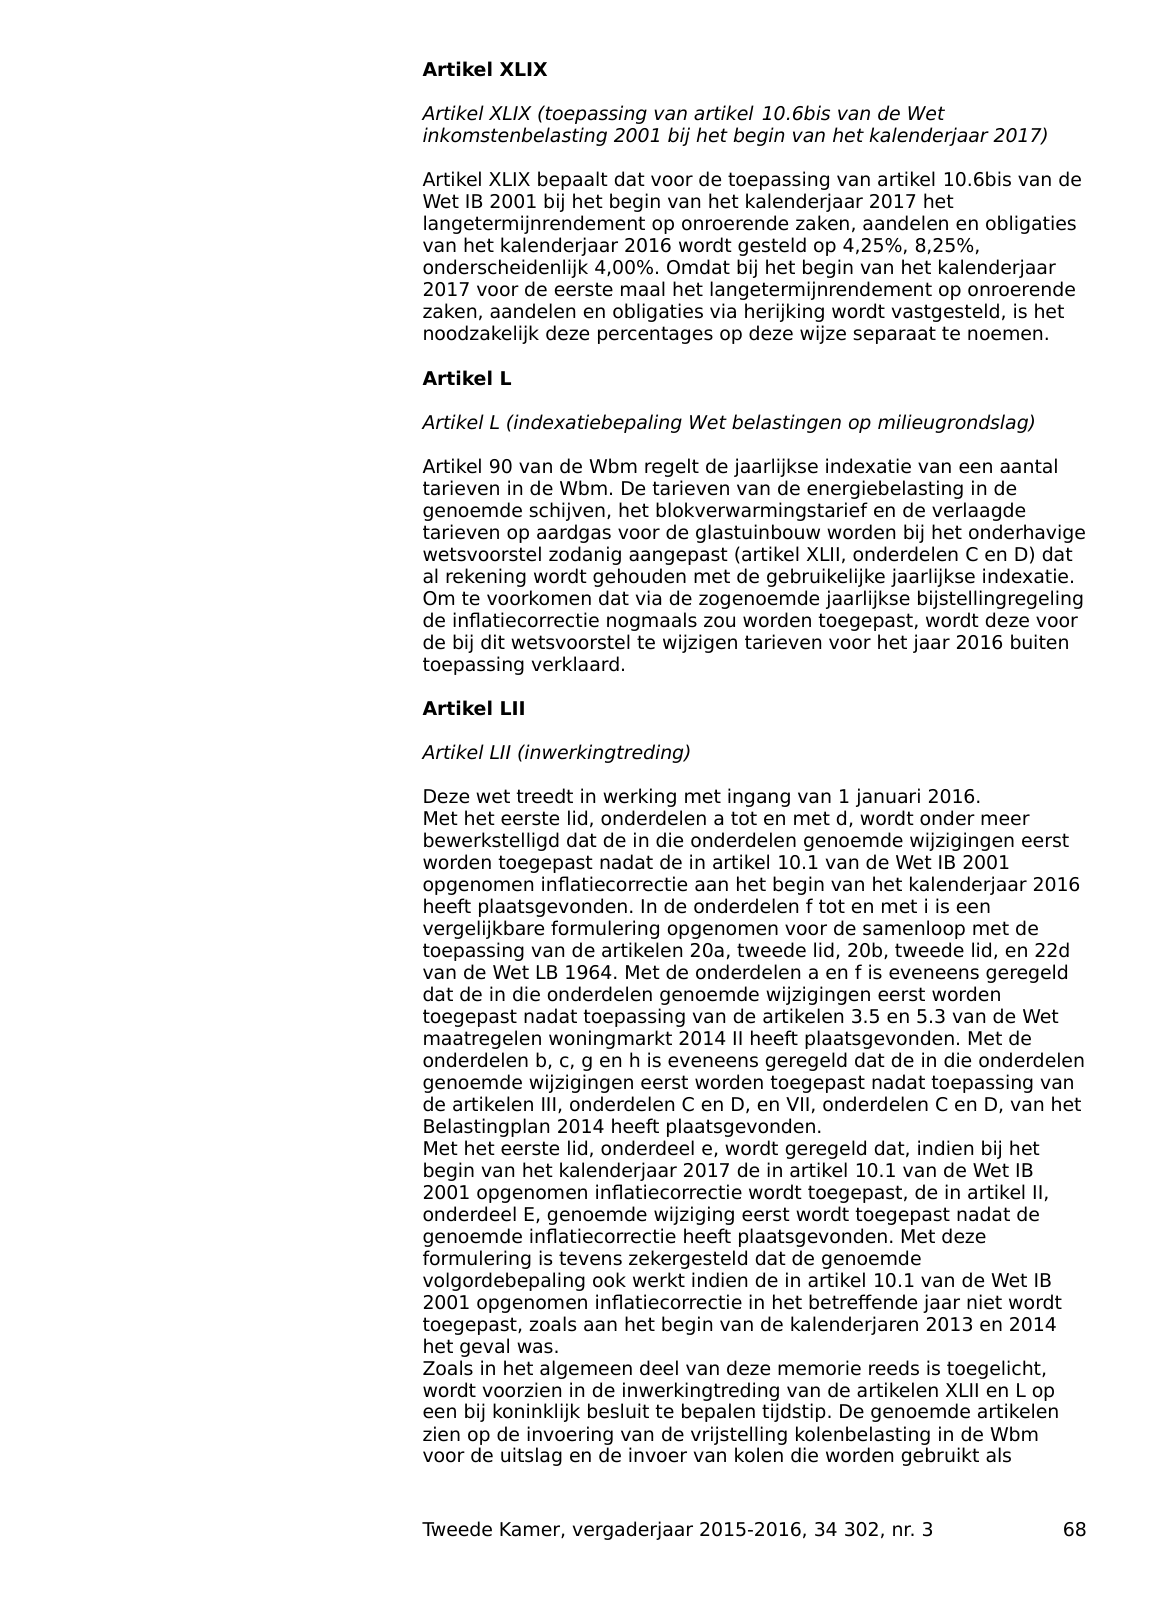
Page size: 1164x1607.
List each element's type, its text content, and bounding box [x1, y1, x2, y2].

text Artikel 90 van de Wbm regelt de jaarlijkse indexatie van een aantal tarieven in de Wbm. De tarieven van de energiebelasting in de genoemde schijven, het blokverwarmingstarief en de verlaagde tarieven op aardgas voor de glastuinbouw worden bij het onderhavige wetsvoorstel zodanig aangepast (artikel XLII, onderdelen C en D) dat al rekening wordt gehouden met de gebruikelijke jaarlijkse indexatie. Om te voorkomen dat via de zogenoemde jaarlijkse bijstellingregeling de inflatiecorrectie nogmaals zou worden toegepast, wordt deze voor de bij dit wetsvoorstel te wijzigen tarieven voor het jaar 2016 buiten toepassing verklaard. [422, 456, 1087, 676]
text Artikel XLIX bepaalt dat voor de toepassing van artikel 10.6bis van de Wet IB 2001 bij het begin van het kalenderjaar 2017 het langetermijnrendement op onroerende zaken, aandelen en obligaties van het kalenderjaar 2016 wordt gesteld op 4,25%, 8,25%, onderscheidenlijk 4,00%. Omdat bij het begin van het kalenderjaar 2017 voor de eerste maal het langetermijnrendement op onroerende zaken, aandelen en obligaties via herijking wordt vastgesteld, is het noodzakelijk deze percentages op deze wijze separaat te noemen. [422, 169, 1087, 345]
subtitle Artikel XLIX [422, 59, 1087, 81]
text Met het eerste lid, onderdeel e, wordt geregeld dat, indien bij het begin van het kalenderjaar 2017 de in artikel 10.1 van de Wet IB 2001 opgenomen inflatiecorrectie wordt toegepast, de in artikel II, onderdeel E, genoemde wijziging eerst wordt toegepast nadat de genoemde inflatiecorrectie heeft plaatsgevonden. Met deze formulering is tevens zekergesteld dat de genoemde volgordebepaling ook werkt indien de in artikel 10.1 van de Wet IB 2001 opgenomen inflatiecorrectie in het betreffende jaar niet wordt toegepast, zoals aan het begin van de kalenderjaren 2013 en 2014 het geval was. [422, 1138, 1087, 1357]
subtitle Artikel XLIX (toepassing van artikel 10.6bis van de Wet inkomstenbelasting 2001 bij het begin van het kalenderjaar 2017) [422, 103, 1087, 147]
text Zoals in het algemeen deel van deze memorie reeds is toegelicht, wordt voorzien in de inwerkingtreding van de artikelen XLII en L op een bij koninklijk besluit te bepalen tijdstip. De genoemde artikelen zien op de invoering van de vrijstelling kolenbelasting in de Wbm voor de uitslag en de invoer van kolen die worden gebruikt als [422, 1357, 1087, 1467]
subtitle Artikel LII [422, 698, 1087, 720]
subtitle Artikel L (indexatiebepaling Wet belastingen op milieugrondslag) [422, 412, 1087, 433]
text Deze wet treedt in werking met ingang van 1 januari 2016. [422, 786, 1087, 808]
subtitle Artikel L [422, 367, 1087, 389]
text Met het eerste lid, onderdelen a tot en met d, wordt onder meer bewerkstelligd dat de in die onderdelen genoemde wijzigingen eerst worden toegepast nadat de in artikel 10.1 van de Wet IB 2001 opgenomen inflatiecorrectie aan het begin van het kalenderjaar 2016 heeft plaatsgevonden. In de onderdelen f tot en met i is een vergelijkbare formulering opgenomen voor de samenloop met de toepassing van de artikelen 20a, tweede lid, 20b, tweede lid, en 22d van de Wet LB 1964. Met de onderdelen a en f is eveneens geregeld dat de in die onderdelen genoemde wijzigingen eerst worden toegepast nadat toepassing van de artikelen 3.5 en 5.3 van de Wet maatregelen woningmarkt 2014 II heeft plaatsgevonden. Met de onderdelen b, c, g en h is eveneens geregeld dat de in die onderdelen genoemde wijzigingen eerst worden toegepast nadat toepassing van de artikelen III, onderdelen C en D, en VII, onderdelen C en D, van het Belastingplan 2014 heeft plaatsgevonden. [422, 808, 1087, 1138]
subtitle Artikel LII (inwerkingtreding) [422, 742, 1087, 764]
